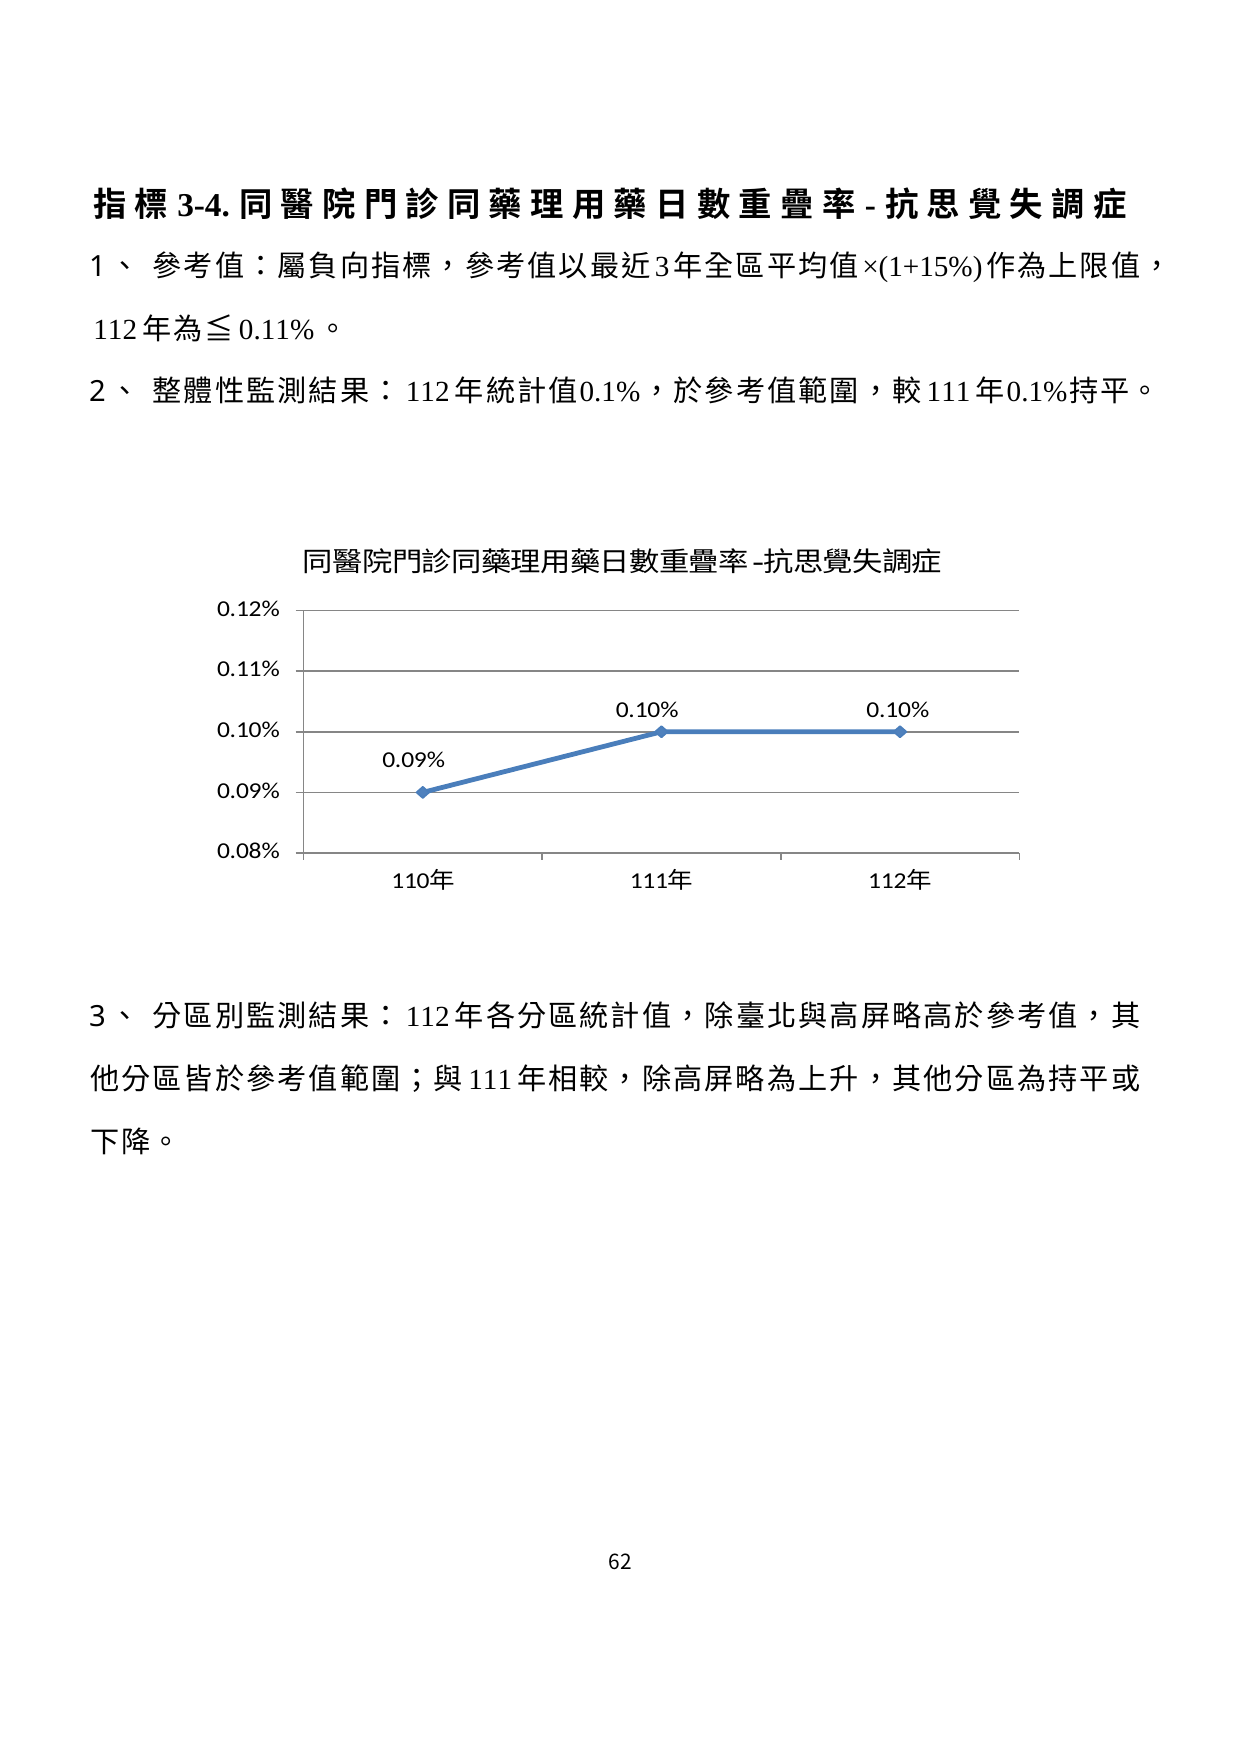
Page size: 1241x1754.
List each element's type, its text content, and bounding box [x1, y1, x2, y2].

list 參考值：屬負向指標，參考值以最近3年全區平均值×(1+15%)作為上限值，112年為≦0.11%。 [89, 223, 1145, 348]
subtitle 指標3-4.同醫院門診同藥理用藥日數重疊率-抗思覺失調症 [89, 160, 1151, 223]
list 整體性監測結果：112年統計值0.1%，於參考值範圍，較111年0.1%持平。 [89, 348, 1145, 410]
list 分區別監測結果：112年各分區統計值，除臺北與高屏略高於參考值，其他分區皆於參考值範圍；與111年相較，除高屏略為上升，其他分區為持平或下降。 [89, 973, 1145, 1160]
